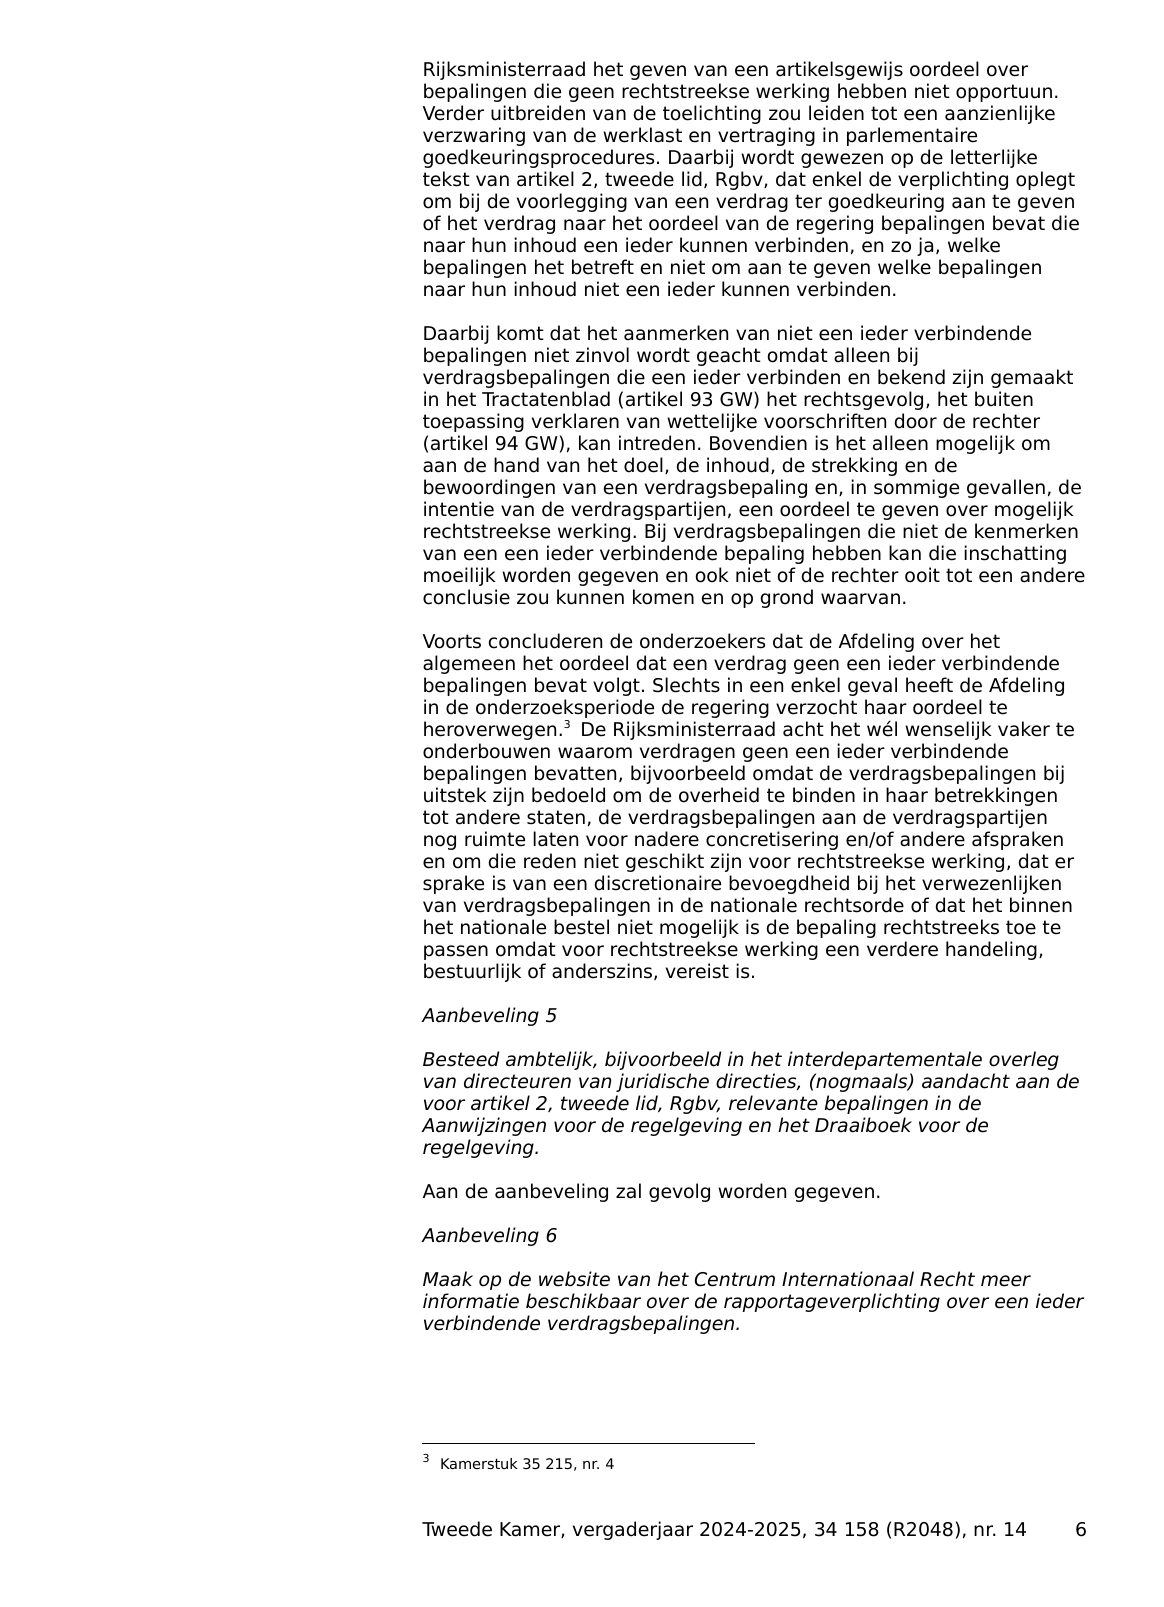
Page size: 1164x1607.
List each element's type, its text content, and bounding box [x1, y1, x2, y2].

text Kamerstuk 35 215, nr. 4 [422, 1452, 1087, 1474]
text Maak op de website van het Centrum Internationaal Recht meer informatie beschikbaar over de rapportageverplichting over een ieder verbindende verdragsbepalingen. [422, 1269, 1087, 1335]
text Daarbij komt dat het aanmerken van niet een ieder verbindende bepalingen niet zinvol wordt geacht omdat alleen bij verdragsbepalingen die een ieder verbinden en bekend zijn gemaakt in het Tractatenblad (artikel 93 GW) het rechtsgevolg, het buiten toepassing verklaren van wettelijke voorschriften door de rechter (artikel 94 GW), kan intreden. Bovendien is het alleen mogelijk om aan de hand van het doel, de inhoud, de strekking en de bewoordingen van een verdragsbepaling en, in sommige gevallen, de intentie van de verdragspartijen, een oordeel te geven over mogelijk rechtstreekse werking. Bij verdragsbepalingen die niet de kenmerken van een een ieder verbindende bepaling hebben kan die inschatting moeilijk worden gegeven en ook niet of de rechter ooit tot een andere conclusie zou kunnen komen en op grond waarvan. [422, 323, 1087, 609]
text Aanbeveling 5 [422, 1005, 1087, 1027]
text Rijksministerraad het geven van een artikelsgewijs oordeel over bepalingen die geen rechtstreekse werking hebben niet opportuun. Verder uitbreiden van de toelichting zou leiden tot een aanzienlijke verzwaring van de werklast en vertraging in parlementaire goedkeuringsprocedures. Daarbij wordt gewezen op de letterlijke tekst van artikel 2, tweede lid, Rgbv, dat enkel de verplichting oplegt om bij de voorlegging van een verdrag ter goedkeuring aan te geven of het verdrag naar het oordeel van de regering bepalingen bevat die naar hun inhoud een ieder kunnen verbinden, en zo ja, welke bepalingen het betreft en niet om aan te geven welke bepalingen naar hun inhoud niet een ieder kunnen verbinden. [422, 59, 1087, 301]
text Besteed ambtelijk, bijvoorbeeld in het interdepartementale overleg van directeuren van juridische directies, (nogmaals) aandacht aan de voor artikel 2, tweede lid, Rgbv, relevante bepalingen in de Aanwijzingen voor de regelgeving en het Draaiboek voor de regelgeving. [422, 1049, 1087, 1159]
text Aanbeveling 6 [422, 1225, 1087, 1247]
text Aan de aanbeveling zal gevolg worden gegeven. [422, 1181, 1087, 1203]
text Voorts concluderen de onderzoekers dat de Afdeling over het algemeen het oordeel dat een verdrag geen een ieder verbindende bepalingen bevat volgt. Slechts in een enkel geval heeft de Afdeling in de onderzoeksperiode de regering verzocht haar oordeel te heroverwegen. De Rijksministerraad acht het wél wenselijk vaker te onderbouwen waarom verdragen geen een ieder verbindende bepalingen bevatten, bijvoorbeeld omdat de verdragsbepalingen bij uitstek zijn bedoeld om de overheid te binden in haar betrekkingen tot andere staten, de verdragsbepalingen aan de verdragspartijen nog ruimte laten voor nadere concretisering en/of andere afspraken en om die reden niet geschikt zijn voor rechtstreekse werking, dat er sprake is van een discretionaire bevoegdheid bij het verwezenlijken van verdragsbepalingen in de nationale rechtsorde of dat het binnen het nationale bestel niet mogelijk is de bepaling rechtstreeks toe te passen omdat voor rechtstreekse werking een verdere handeling, bestuurlijk of anderszins, vereist is. [422, 631, 1087, 983]
